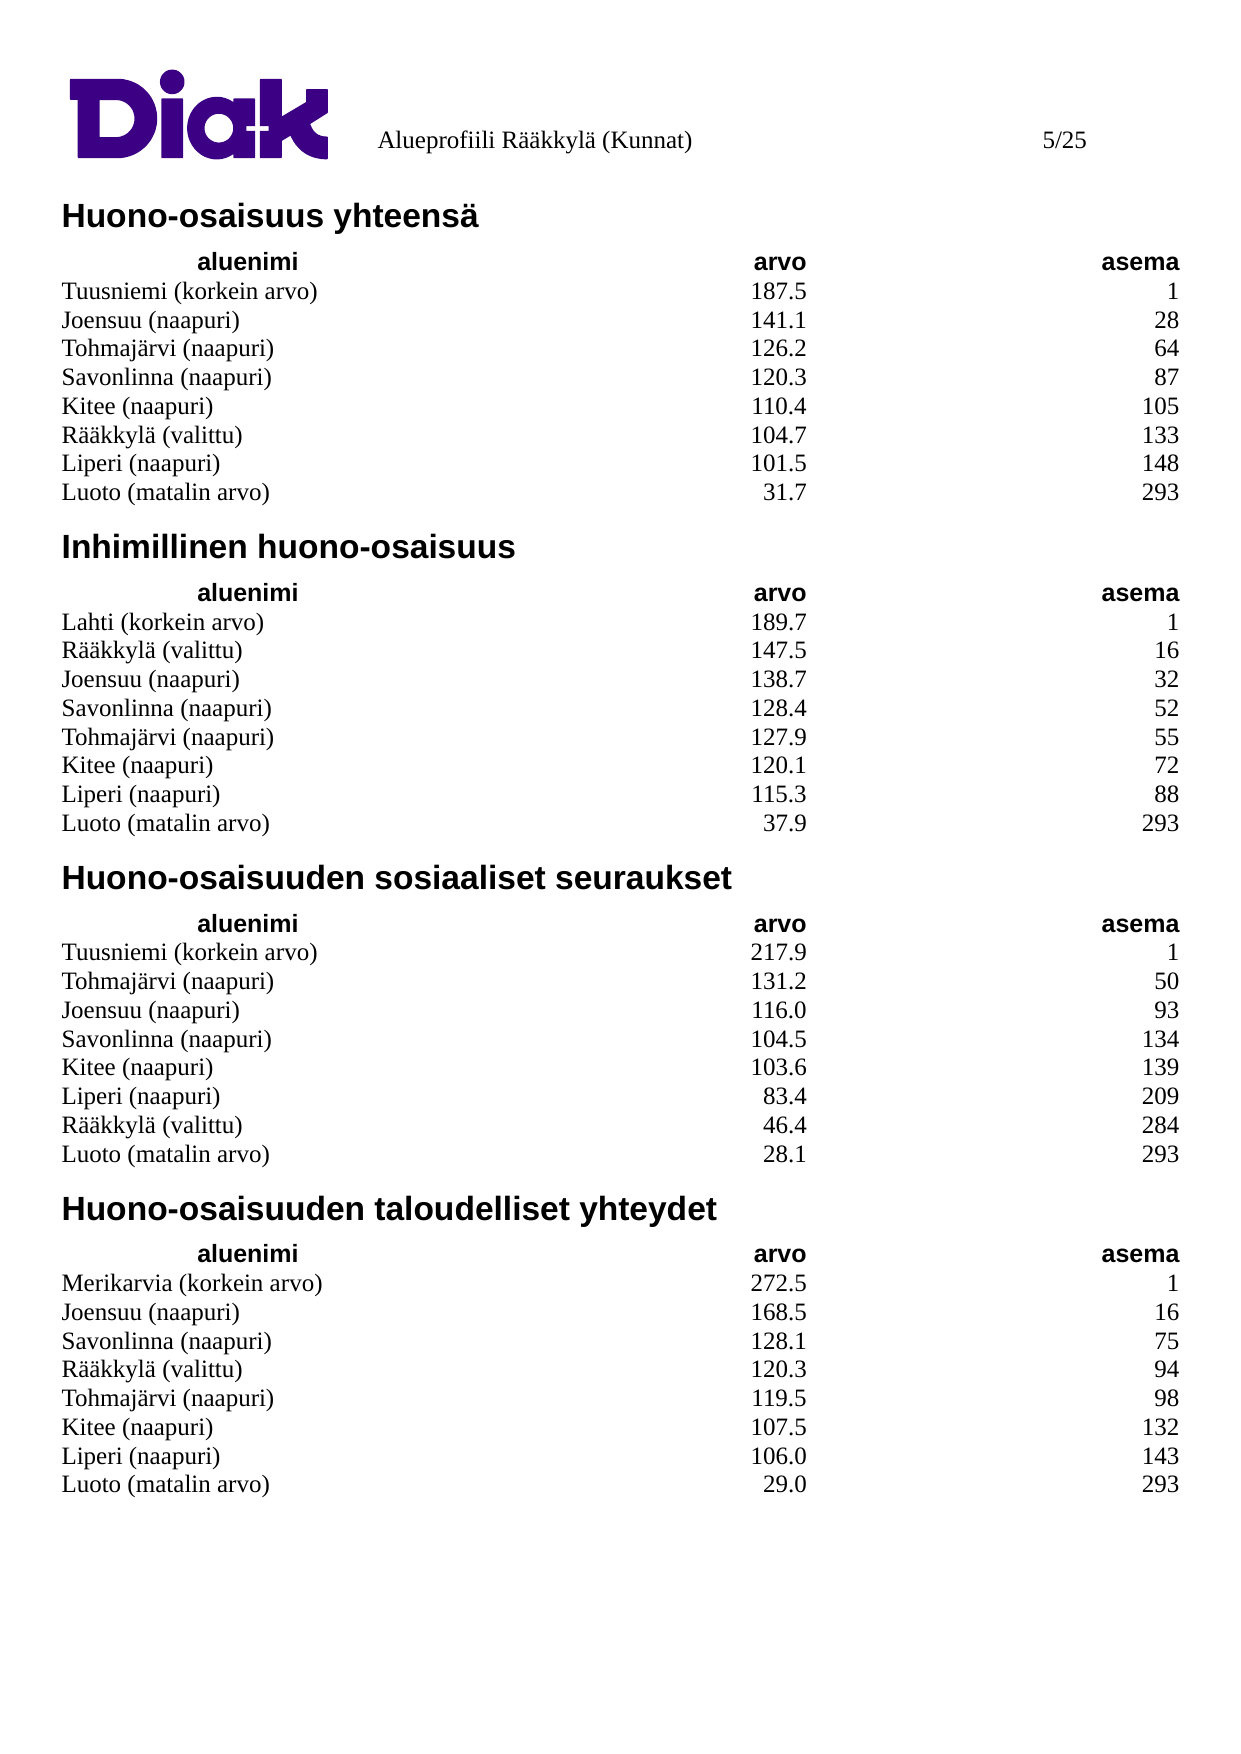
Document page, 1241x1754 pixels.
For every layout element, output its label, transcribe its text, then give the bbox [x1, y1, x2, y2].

table_cell 16 [806, 636, 1179, 664]
table_cell Luoto (matalin arvo) [61, 808, 434, 837]
table_cell 72 [806, 751, 1179, 779]
table_cell Rääkkylä (valittu) [61, 1110, 434, 1139]
table_cell 126.2 [434, 334, 806, 362]
table_cell 1 [806, 607, 1179, 636]
table_cell 168.5 [434, 1297, 806, 1326]
table_cell 148 [806, 449, 1179, 477]
table_cell Tohmajärvi (naapuri) [61, 334, 434, 362]
table_cell 16 [806, 1297, 1179, 1326]
table_cell 64 [806, 334, 1179, 362]
table_cell 133 [806, 420, 1179, 448]
table_header asema [806, 578, 1179, 607]
table_cell 105 [806, 391, 1179, 420]
subtitle Huono-osaisuuden sosiaaliset seuraukset [61, 858, 1179, 896]
table_cell 217.9 [434, 938, 806, 966]
table_header arvo [434, 1240, 806, 1268]
table_cell 293 [806, 1139, 1179, 1167]
table_cell Tohmajärvi (naapuri) [61, 1383, 434, 1412]
table_header aluenimi [61, 909, 434, 937]
table_cell 55 [806, 722, 1179, 751]
table_header aluenimi [61, 1240, 434, 1268]
table_cell 134 [806, 1024, 1179, 1052]
table_cell 31.7 [434, 477, 806, 506]
table_cell 28.1 [434, 1139, 806, 1167]
table_cell 1 [806, 1268, 1179, 1297]
table_cell Kitee (naapuri) [61, 1412, 434, 1441]
table_cell 293 [806, 1470, 1179, 1498]
table_cell 52 [806, 693, 1179, 722]
table_cell 98 [806, 1383, 1179, 1412]
table_header asema [806, 1240, 1179, 1268]
table_header asema [806, 247, 1179, 276]
table_cell 143 [806, 1441, 1179, 1469]
table_cell 284 [806, 1110, 1179, 1139]
table_cell 147.5 [434, 636, 806, 664]
table_cell Rääkkylä (valittu) [61, 420, 434, 448]
table_cell 127.9 [434, 722, 806, 751]
table_header arvo [434, 909, 806, 937]
table_cell 106.0 [434, 1441, 806, 1469]
table_cell Savonlinna (naapuri) [61, 1024, 434, 1052]
table_cell 141.1 [434, 305, 806, 333]
table_cell 46.4 [434, 1110, 806, 1139]
table_cell 94 [806, 1355, 1179, 1383]
table_cell 37.9 [434, 808, 806, 837]
table_cell 50 [806, 966, 1179, 995]
subtitle Inhimillinen huono-osaisuus [61, 527, 1179, 566]
table_header arvo [434, 578, 806, 607]
table_cell Joensuu (naapuri) [61, 1297, 434, 1326]
table_cell 187.5 [434, 276, 806, 305]
table_cell Liperi (naapuri) [61, 449, 434, 477]
subtitle Huono-osaisuus yhteensä [61, 196, 1179, 235]
table_cell Joensuu (naapuri) [61, 305, 434, 333]
table_cell 138.7 [434, 664, 806, 693]
table_cell Tuusniemi (korkein arvo) [61, 938, 434, 966]
table_cell 120.3 [434, 1355, 806, 1383]
table_cell 88 [806, 779, 1179, 808]
table_cell 28 [806, 305, 1179, 333]
table_cell 101.5 [434, 449, 806, 477]
table_header arvo [434, 247, 806, 276]
table_cell Tohmajärvi (naapuri) [61, 966, 434, 995]
table_cell 1 [806, 938, 1179, 966]
table_cell Liperi (naapuri) [61, 779, 434, 808]
table_cell 83.4 [434, 1081, 806, 1110]
table_cell Luoto (matalin arvo) [61, 1139, 434, 1167]
table_cell Kitee (naapuri) [61, 1053, 434, 1081]
table_cell Rääkkylä (valittu) [61, 636, 434, 664]
table_cell Savonlinna (naapuri) [61, 362, 434, 391]
table_cell 293 [806, 477, 1179, 506]
table_cell Merikarvia (korkein arvo) [61, 1268, 434, 1297]
table_cell Lahti (korkein arvo) [61, 607, 434, 636]
table_cell Joensuu (naapuri) [61, 995, 434, 1024]
table_cell 128.4 [434, 693, 806, 722]
table_cell 104.5 [434, 1024, 806, 1052]
table_cell Luoto (matalin arvo) [61, 1470, 434, 1498]
table_cell 209 [806, 1081, 1179, 1110]
table_header asema [806, 909, 1179, 937]
table_cell Luoto (matalin arvo) [61, 477, 434, 506]
table_cell 131.2 [434, 966, 806, 995]
table_cell 128.1 [434, 1326, 806, 1354]
table_cell Savonlinna (naapuri) [61, 693, 434, 722]
table_cell 115.3 [434, 779, 806, 808]
table_cell Kitee (naapuri) [61, 751, 434, 779]
table_cell Joensuu (naapuri) [61, 664, 434, 693]
table_cell 272.5 [434, 1268, 806, 1297]
table_cell 189.7 [434, 607, 806, 636]
table_cell 103.6 [434, 1053, 806, 1081]
table_cell 116.0 [434, 995, 806, 1024]
subtitle Huono-osaisuuden taloudelliset yhteydet [61, 1188, 1179, 1227]
table_cell 87 [806, 362, 1179, 391]
table_cell 104.7 [434, 420, 806, 448]
table_cell 110.4 [434, 391, 806, 420]
table_cell Tohmajärvi (naapuri) [61, 722, 434, 751]
table_cell 120.3 [434, 362, 806, 391]
table_cell 120.1 [434, 751, 806, 779]
table_cell 93 [806, 995, 1179, 1024]
table_cell 32 [806, 664, 1179, 693]
table_cell 29.0 [434, 1470, 806, 1498]
table_cell Rääkkylä (valittu) [61, 1355, 434, 1383]
table_cell 139 [806, 1053, 1179, 1081]
table_cell 107.5 [434, 1412, 806, 1441]
table_cell Liperi (naapuri) [61, 1441, 434, 1469]
table_cell Liperi (naapuri) [61, 1081, 434, 1110]
table_cell 75 [806, 1326, 1179, 1354]
table_cell 119.5 [434, 1383, 806, 1412]
table_cell 293 [806, 808, 1179, 837]
table_cell 132 [806, 1412, 1179, 1441]
table_cell Savonlinna (naapuri) [61, 1326, 434, 1354]
table_cell Tuusniemi (korkein arvo) [61, 276, 434, 305]
table_cell Kitee (naapuri) [61, 391, 434, 420]
table_header aluenimi [61, 247, 434, 276]
table_header aluenimi [61, 578, 434, 607]
table_cell 1 [806, 276, 1179, 305]
